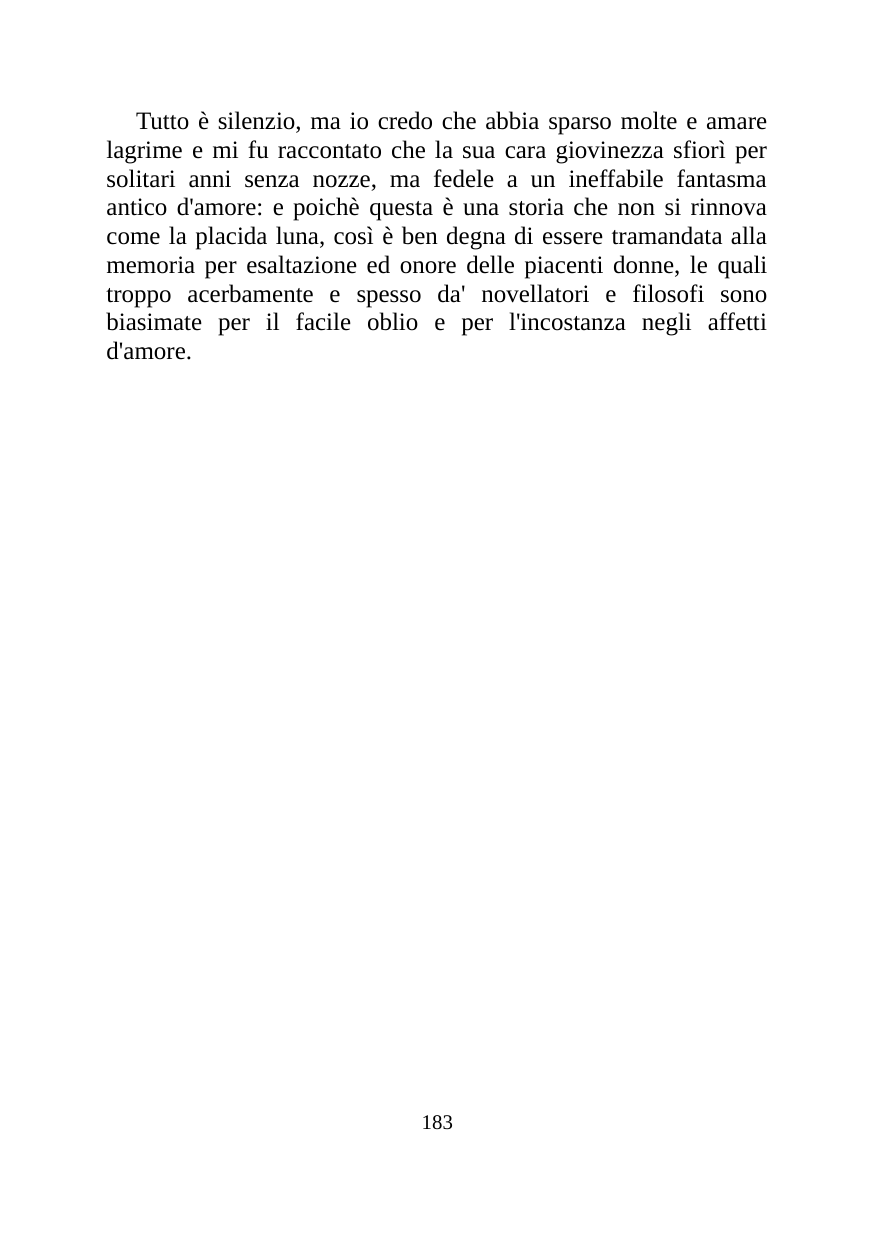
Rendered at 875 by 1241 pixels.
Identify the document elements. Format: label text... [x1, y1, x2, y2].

text Tutto è silenzio, ma io credo che abbia sparso molte e amare lagrime e mi fu raccontato che la sua cara giovinezza sfiorì per solitari anni senza nozze, ma fedele a un ineffabile fantasma antico d'amore: e poichè questa è una storia che non si rinnova come la placida luna, così è ben degna di essere tramandata alla memoria per esaltazione ed onore delle piacenti donne, le quali troppo acerbamente e spesso da' novellatori e filosofi sono biasimate per il facile oblio e per l'incostanza negli affetti d'amore. [106, 106, 768, 365]
